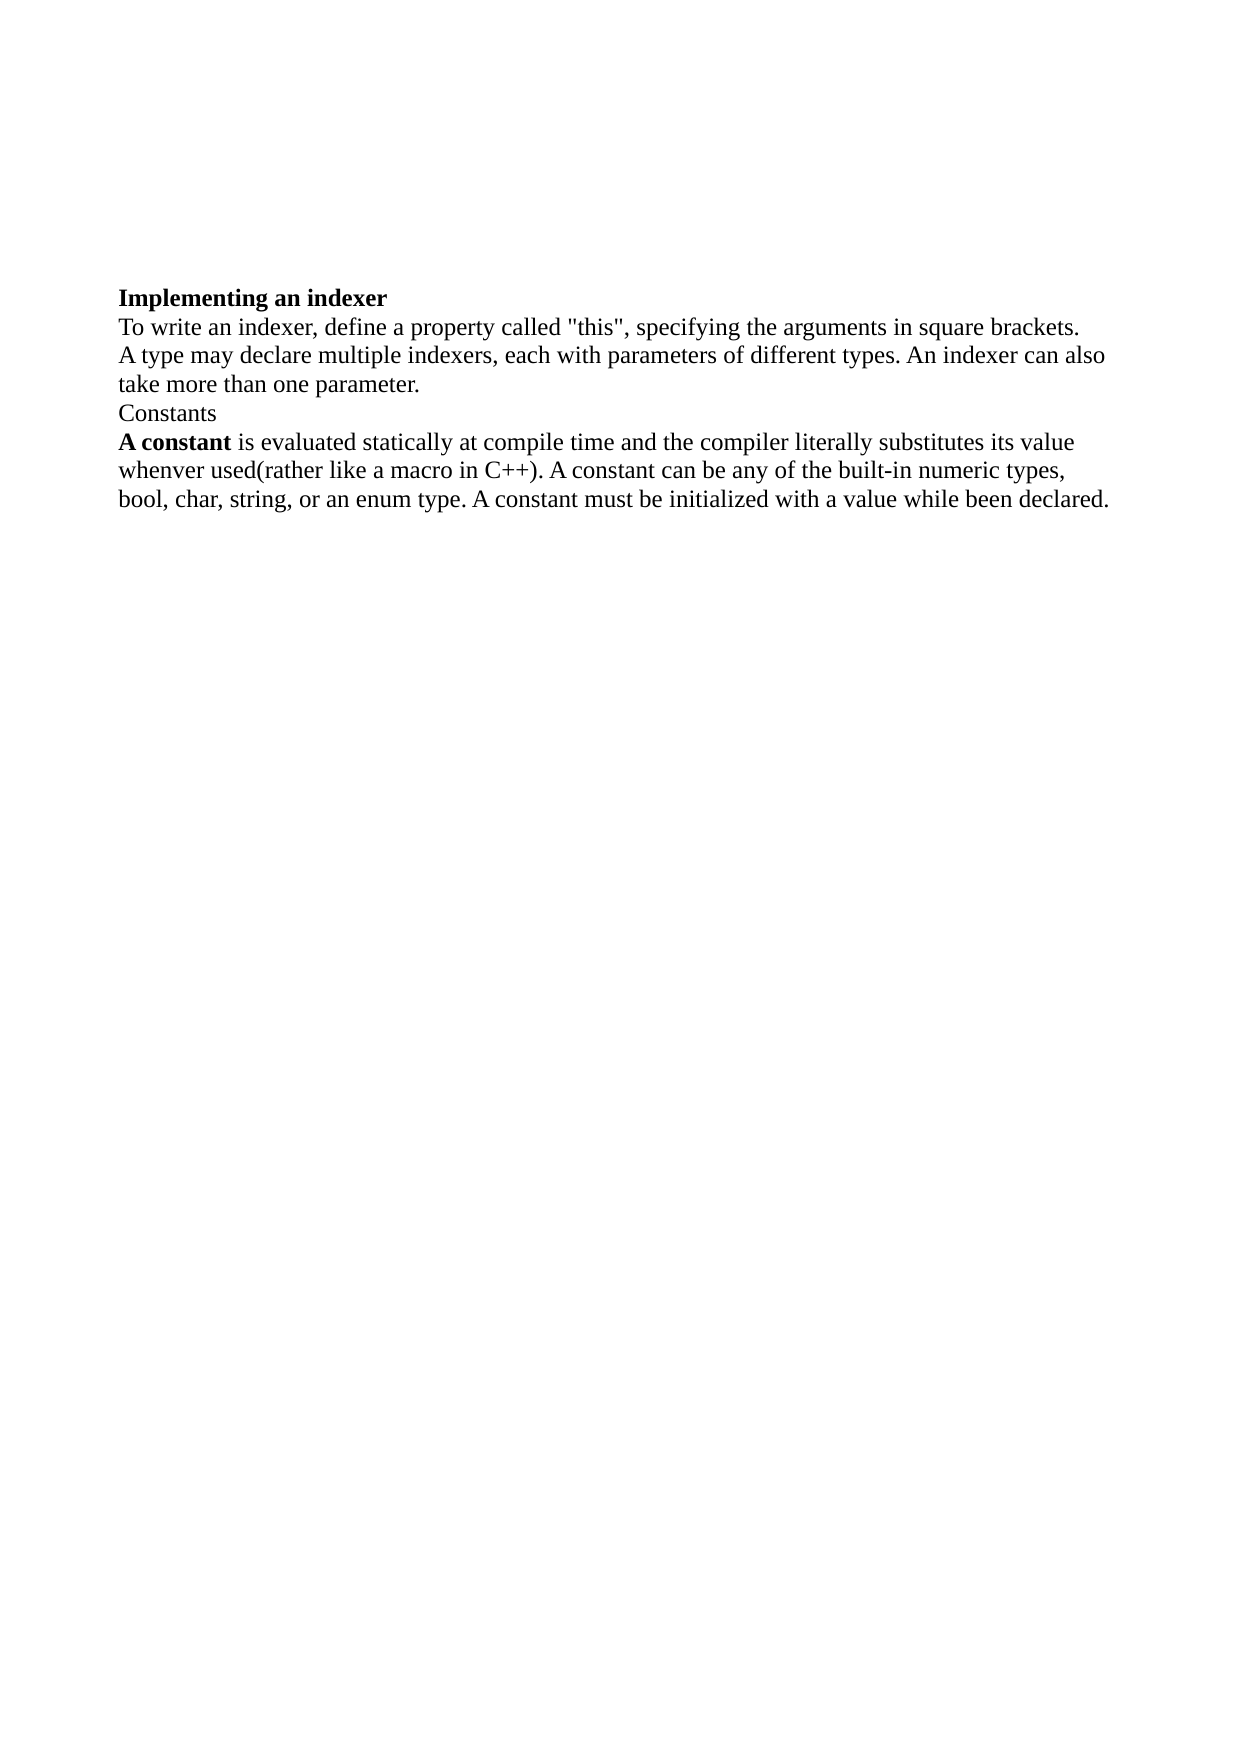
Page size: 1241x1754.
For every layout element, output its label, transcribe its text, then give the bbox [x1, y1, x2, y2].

text A constant is evaluated statically at compile time and the compiler literally substitutes its value whenver used(rather like a macro in C++). A constant can be any of the built-in numeric types, bool, char, string, or an enum type. A constant must be initialized with a value while been declared. [118, 427, 1122, 513]
text A type may declare multiple indexers, each with parameters of different types. An indexer can also take more than one parameter. [118, 341, 1122, 398]
text To write an indexer, define a property called "this", specifying the arguments in square brackets. [118, 312, 1122, 341]
text Constants [118, 398, 1122, 427]
text Implementing an indexer [118, 283, 1122, 312]
